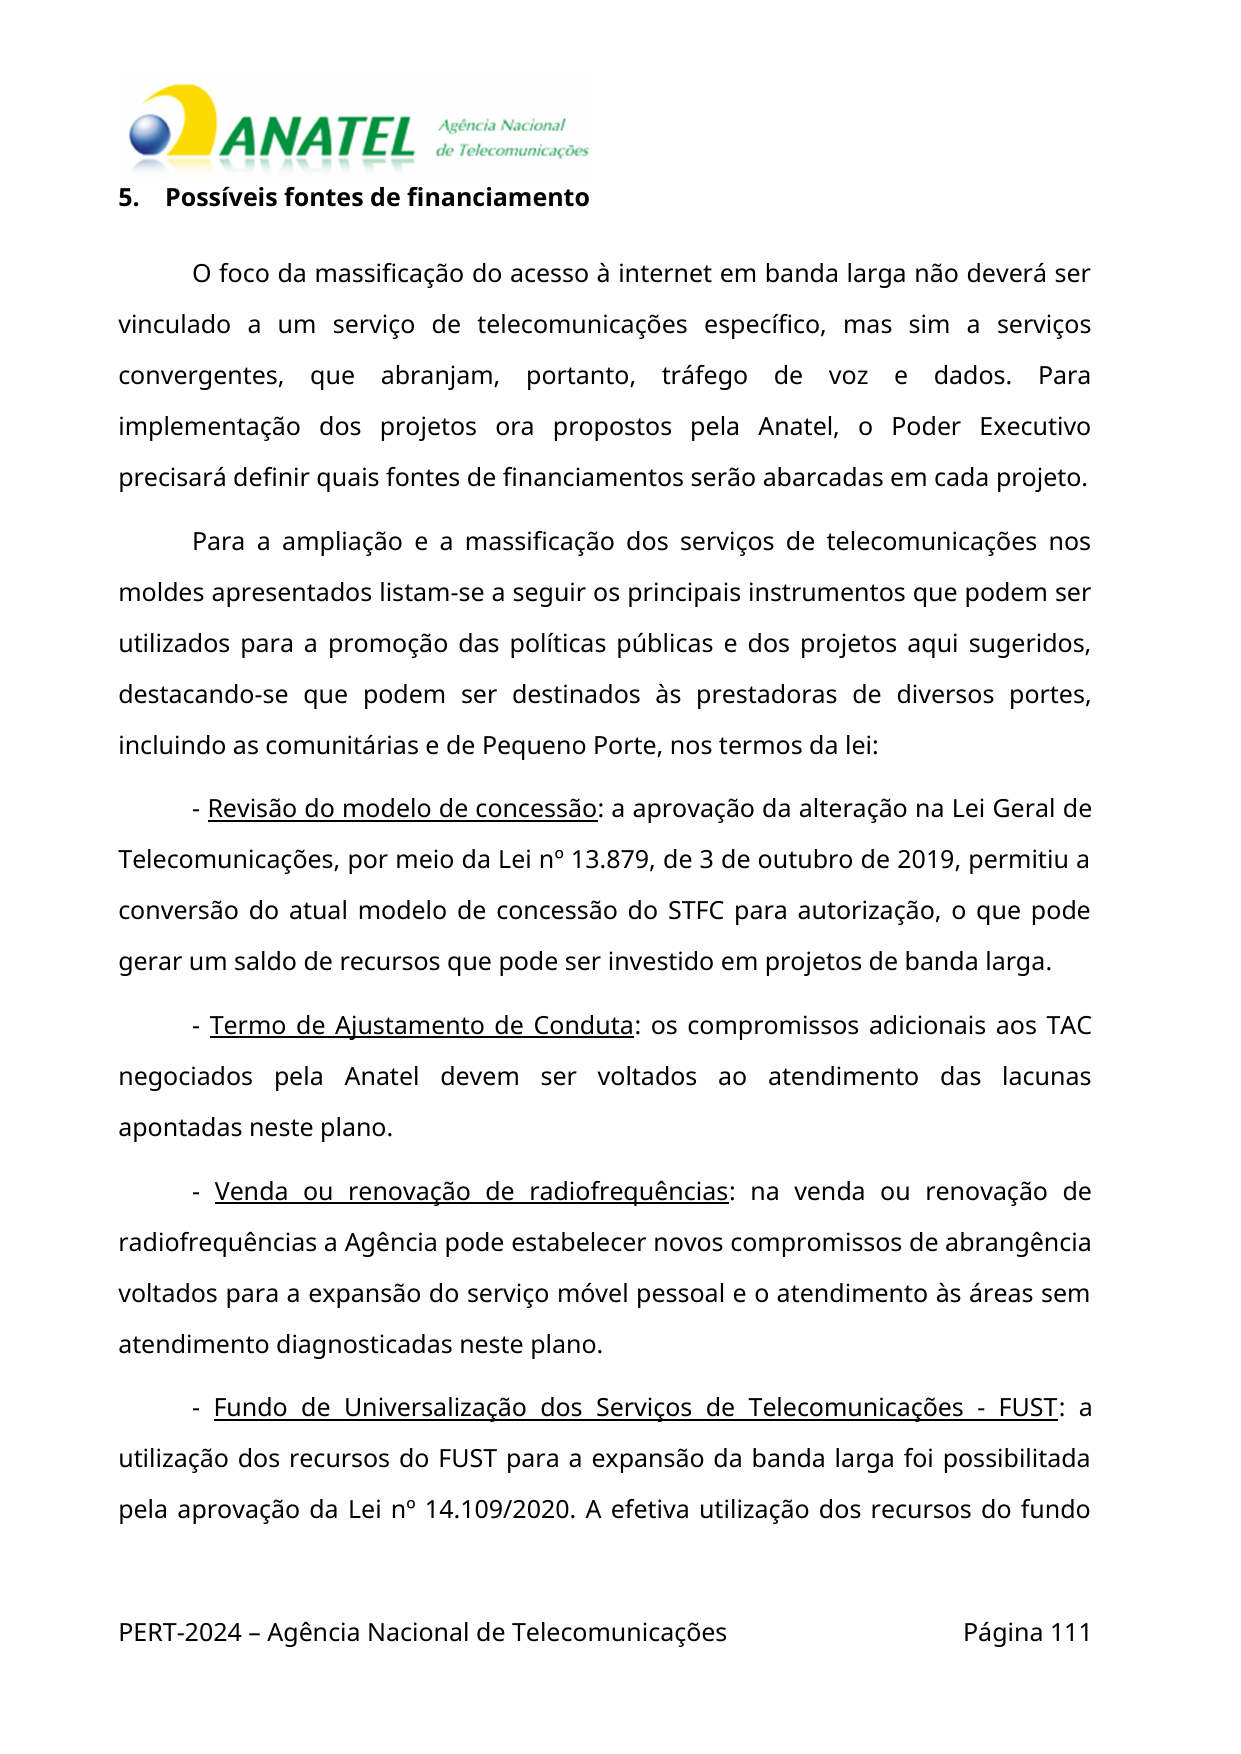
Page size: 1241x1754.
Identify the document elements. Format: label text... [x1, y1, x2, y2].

list Possíveis fontes de financiamento [118, 179, 1093, 213]
text - Venda ou renovação de radiofrequências: na venda ou renovação de radiofrequências a Agência pode estabelecer novos compromissos de abrangência voltados para a expansão do serviço móvel pessoal e o atendimento às áreas sem atendimento diagnosticadas neste plano. [118, 1173, 1093, 1360]
text O foco da massificação do acesso à internet em banda larga não deverá ser vinculado a um serviço de telecomunicações específico, mas sim a serviços convergentes, que abranjam, portanto, tráfego de voz e dados. Para implementação dos projetos ora propostos pela Anatel, o Poder Executivo precisará definir quais fontes de financiamentos serão abarcadas em cada projeto. [118, 256, 1093, 494]
text - Fundo de Universalização dos Serviços de Telecomunicações - FUST: a utilização dos recursos do FUST para a expansão da banda larga foi possibilitada pela aprovação da Lei nº 14.109/2020. A efetiva utilização dos recursos do fundo [118, 1390, 1093, 1526]
text - Revisão do modelo de concessão: a aprovação da alteração na Lei Geral de Telecomunicações, por meio da Lei nº 13.879, de 3 de outubro de 2019, permitiu a conversão do atual modelo de concessão do STFC para autorização, o que pode gerar um saldo de recursos que pode ser investido em projetos de banda larga. [118, 791, 1093, 978]
text - Termo de Ajustamento de Conduta: os compromissos adicionais aos TAC negociados pela Anatel devem ser voltados ao atendimento das lacunas apontadas neste plano. [118, 1008, 1093, 1144]
text Para a ampliação e a massificação dos serviços de telecomunicações nos moldes apresentados listam-se a seguir os principais instrumentos que podem ser utilizados para a promoção das políticas públicas e dos projetos aqui sugeridos, destacando-se que podem ser destinados às prestadoras de diversos portes, incluindo as comunitárias e de Pequeno Porte, nos termos da lei: [118, 523, 1093, 761]
